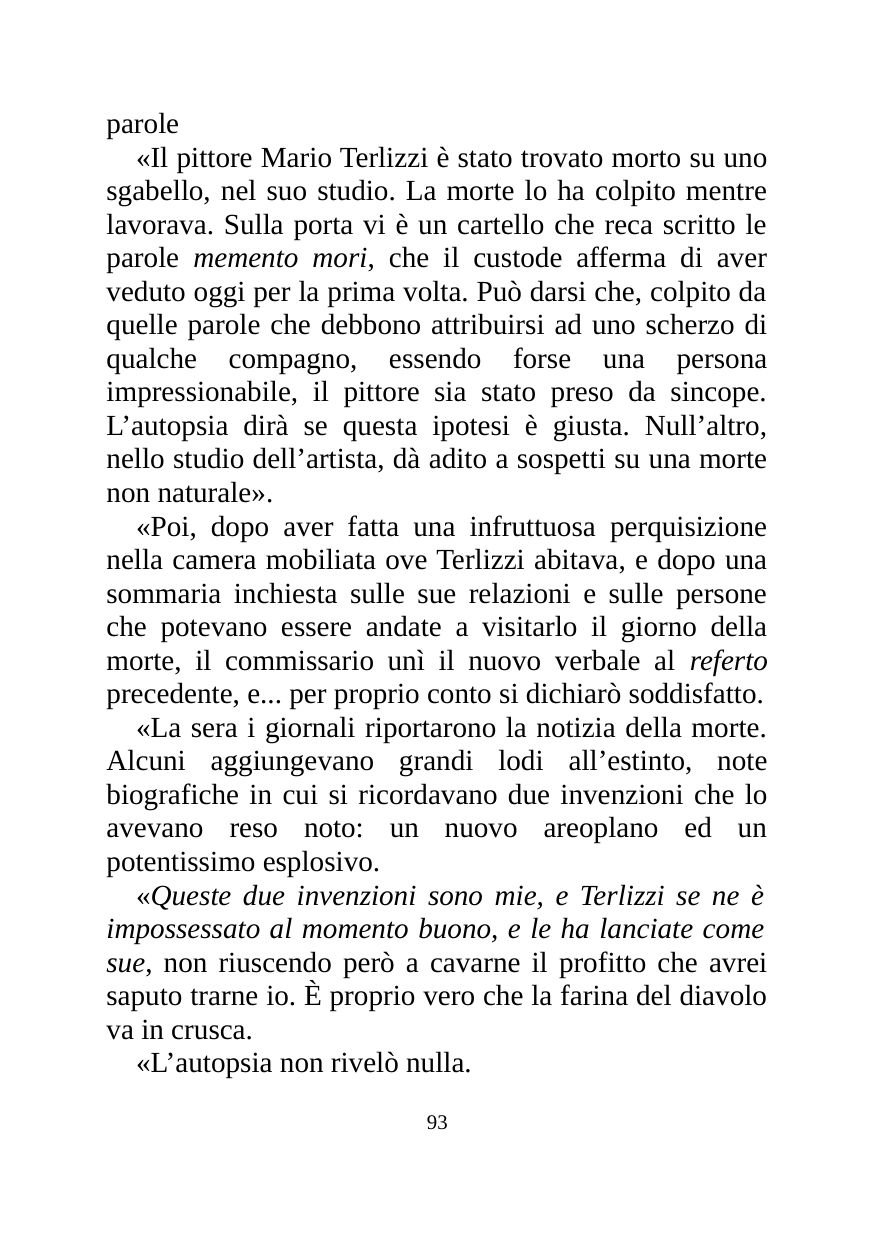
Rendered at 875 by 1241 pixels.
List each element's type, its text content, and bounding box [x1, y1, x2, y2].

text parole [106, 106, 768, 140]
text «Poi, dopo aver fatta una infruttuosa perquisizione nella camera mobiliata ove Terlizzi abitava, e dopo una sommaria inchiesta sulle sue relazioni e sulle persone che potevano essere andate a visitarlo il giorno della morte, il commissario unì il nuovo verbale al referto precedente, e... per proprio conto si dichiarò soddisfatto. [106, 509, 768, 710]
text «Il pittore Mario Terlizzi è stato trovato morto su uno sgabello, nel suo studio. La morte lo ha colpito mentre lavorava. Sulla porta vi è un cartello che reca scritto le parole memento mori, che il custode afferma di aver veduto oggi per la prima volta. Può darsi che, colpito da quelle parole che debbono attribuirsi ad uno scherzo di qualche compagno, essendo forse una persona impressionabile, il pittore sia stato preso da sincope. L’autopsia dirà se questa ipotesi è giusta. Null’altro, nello studio dell’artista, dà adito a sospetti su una morte non naturale». [106, 140, 768, 509]
text «Queste due invenzioni sono mie, e Terlizzi se ne è impossessato al momento buono, e le ha lanciate come sue, non riuscendo però a cavarne il profitto che avrei saputo trarne io. È proprio vero che la farina del diavolo va in crusca. [106, 878, 768, 1045]
text «La sera i giornali riportarono la notizia della morte. Alcuni aggiungevano grandi lodi all’estinto, note biografiche in cui si ricordavano due invenzioni che lo avevano reso noto: un nuovo areoplano ed un potentissimo esplosivo. [106, 710, 768, 878]
text «L’autopsia non rivelò nulla. [106, 1045, 768, 1079]
